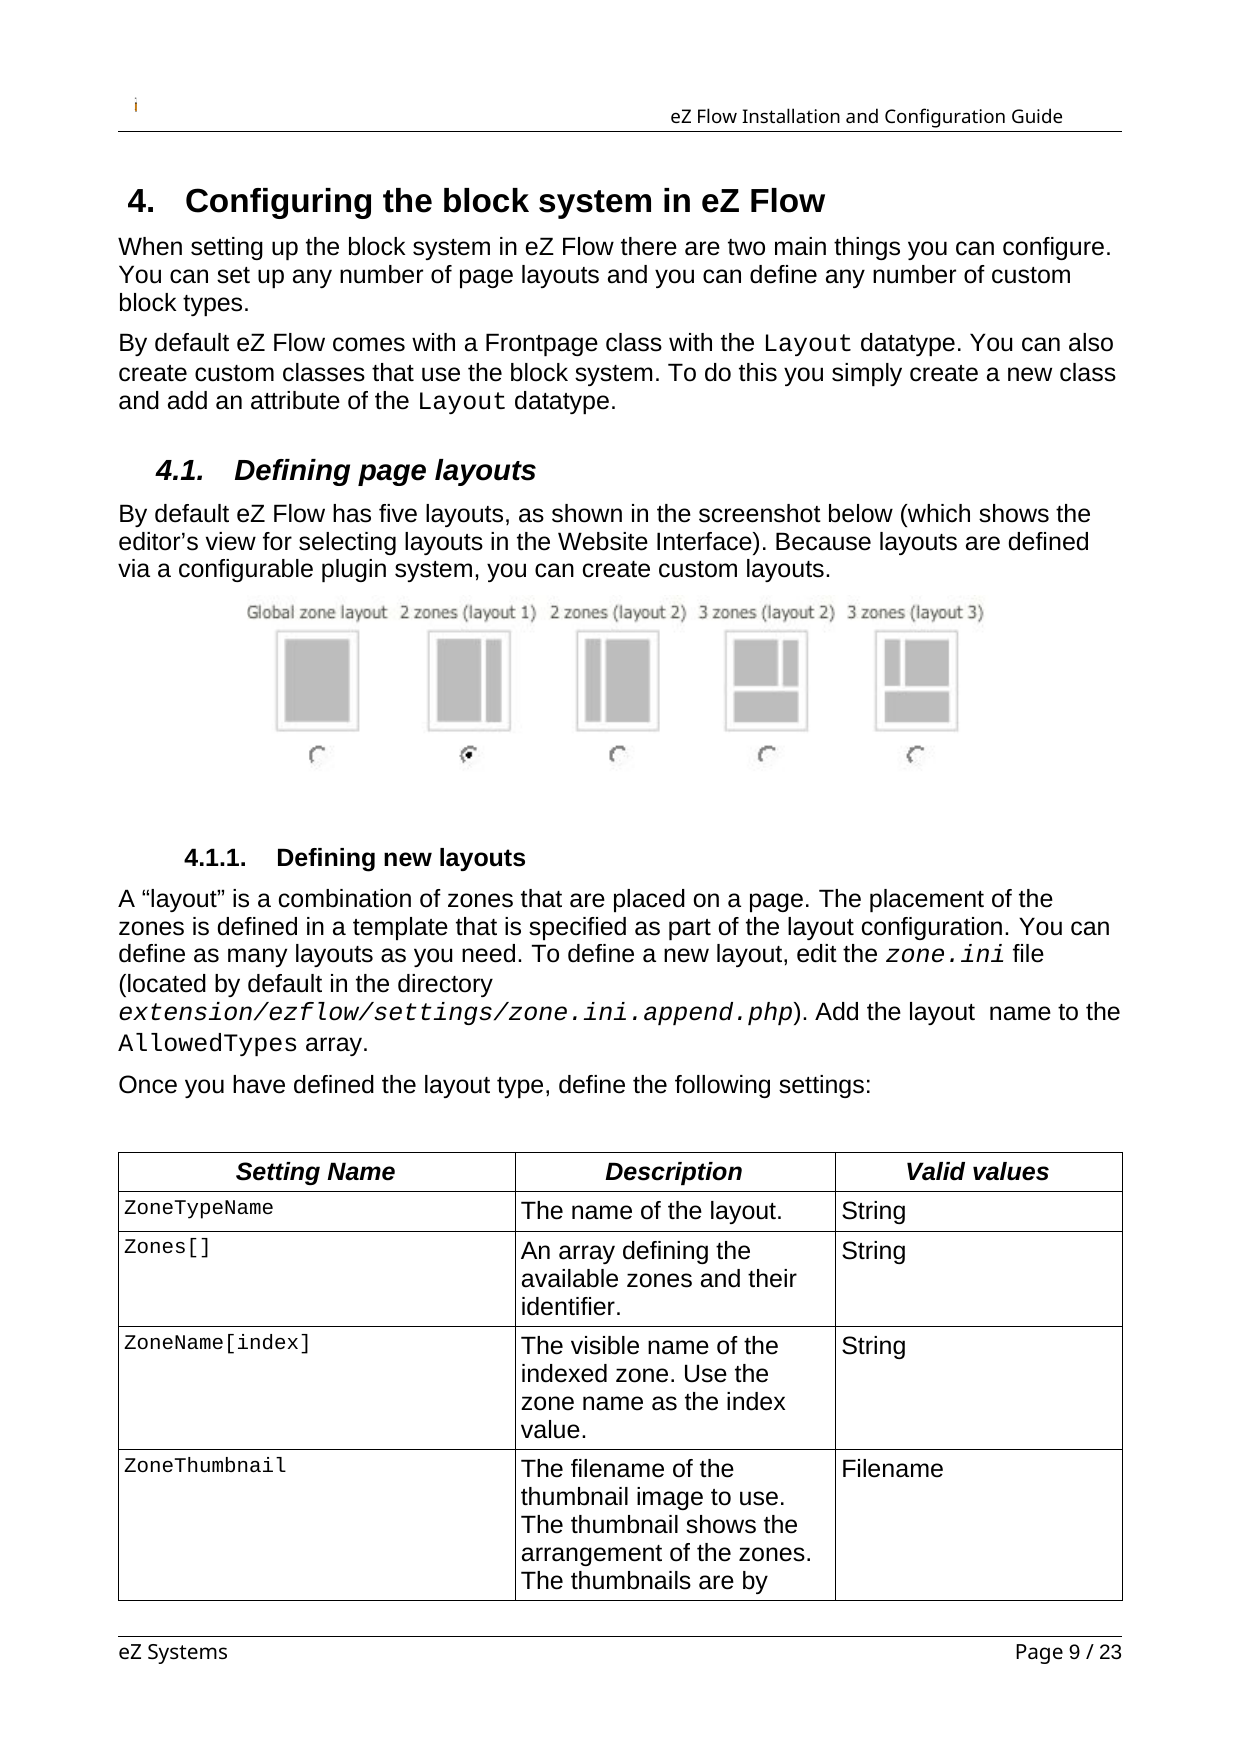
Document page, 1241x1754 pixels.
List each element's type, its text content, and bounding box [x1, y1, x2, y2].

subtitle Defining new layouts [177, 844, 1122, 872]
table_cell The name of the layout. [516, 1192, 835, 1231]
table_cell String [836, 1232, 1122, 1326]
subtitle Defining page layouts [148, 454, 1122, 487]
text A “layout” is a combination of zones that are placed on a page. The placement of the zones is defined in a template that is specified as part of the layout configuration. You can define as many layouts as you need. To define a new layout, edit the zone.ini file (located by default in the directory extension/ezflow/settings/zone.ini.append.php). Add the layout name to the AllowedTypes array. [118, 884, 1122, 1058]
table_cell String [836, 1192, 1122, 1231]
table_header Valid values [836, 1153, 1122, 1191]
table_cell An array defining the available zones and their identifier. [516, 1232, 835, 1326]
table_cell Filename [836, 1450, 1122, 1600]
table_cell The visible name of the indexed zone. Use the zone name as the index value. [516, 1327, 835, 1449]
picture [247, 595, 993, 779]
table_cell ZoneTypeName [119, 1192, 515, 1231]
table_header Description [516, 1153, 835, 1191]
text By default eZ Flow has five layouts, as shown in the screenshot below (which shows the editor’s view for selecting layouts in the Website Interface). Because layouts are defined via a configurable plugin system, you can create custom layouts. [118, 499, 1122, 583]
text Once you have defined the layout type, define the following settings: [118, 1071, 1122, 1099]
text When setting up the block system in eZ Flow there are two main things you can configure. You can set up any number of page layouts and you can define any number of custom block types. [118, 232, 1122, 316]
text By default eZ Flow comes with a Frontpage class with the Layout datatype. You can also create custom classes that use the block system. To do this you simply create a new class and add an attribute of the Layout datatype. [118, 329, 1122, 417]
table_cell ZoneThumbnail [119, 1450, 515, 1600]
table_cell The filename of the thumbnail image to use. The thumbnail shows the arrangement of the zones. The thumbnails are by [516, 1450, 835, 1600]
table_cell Zones[] [119, 1232, 515, 1326]
table_cell String [836, 1327, 1122, 1449]
table_cell ZoneName[index] [119, 1327, 515, 1449]
subtitle Configuring the block system in eZ Flow [118, 183, 1122, 220]
table_header Setting Name [119, 1153, 515, 1191]
